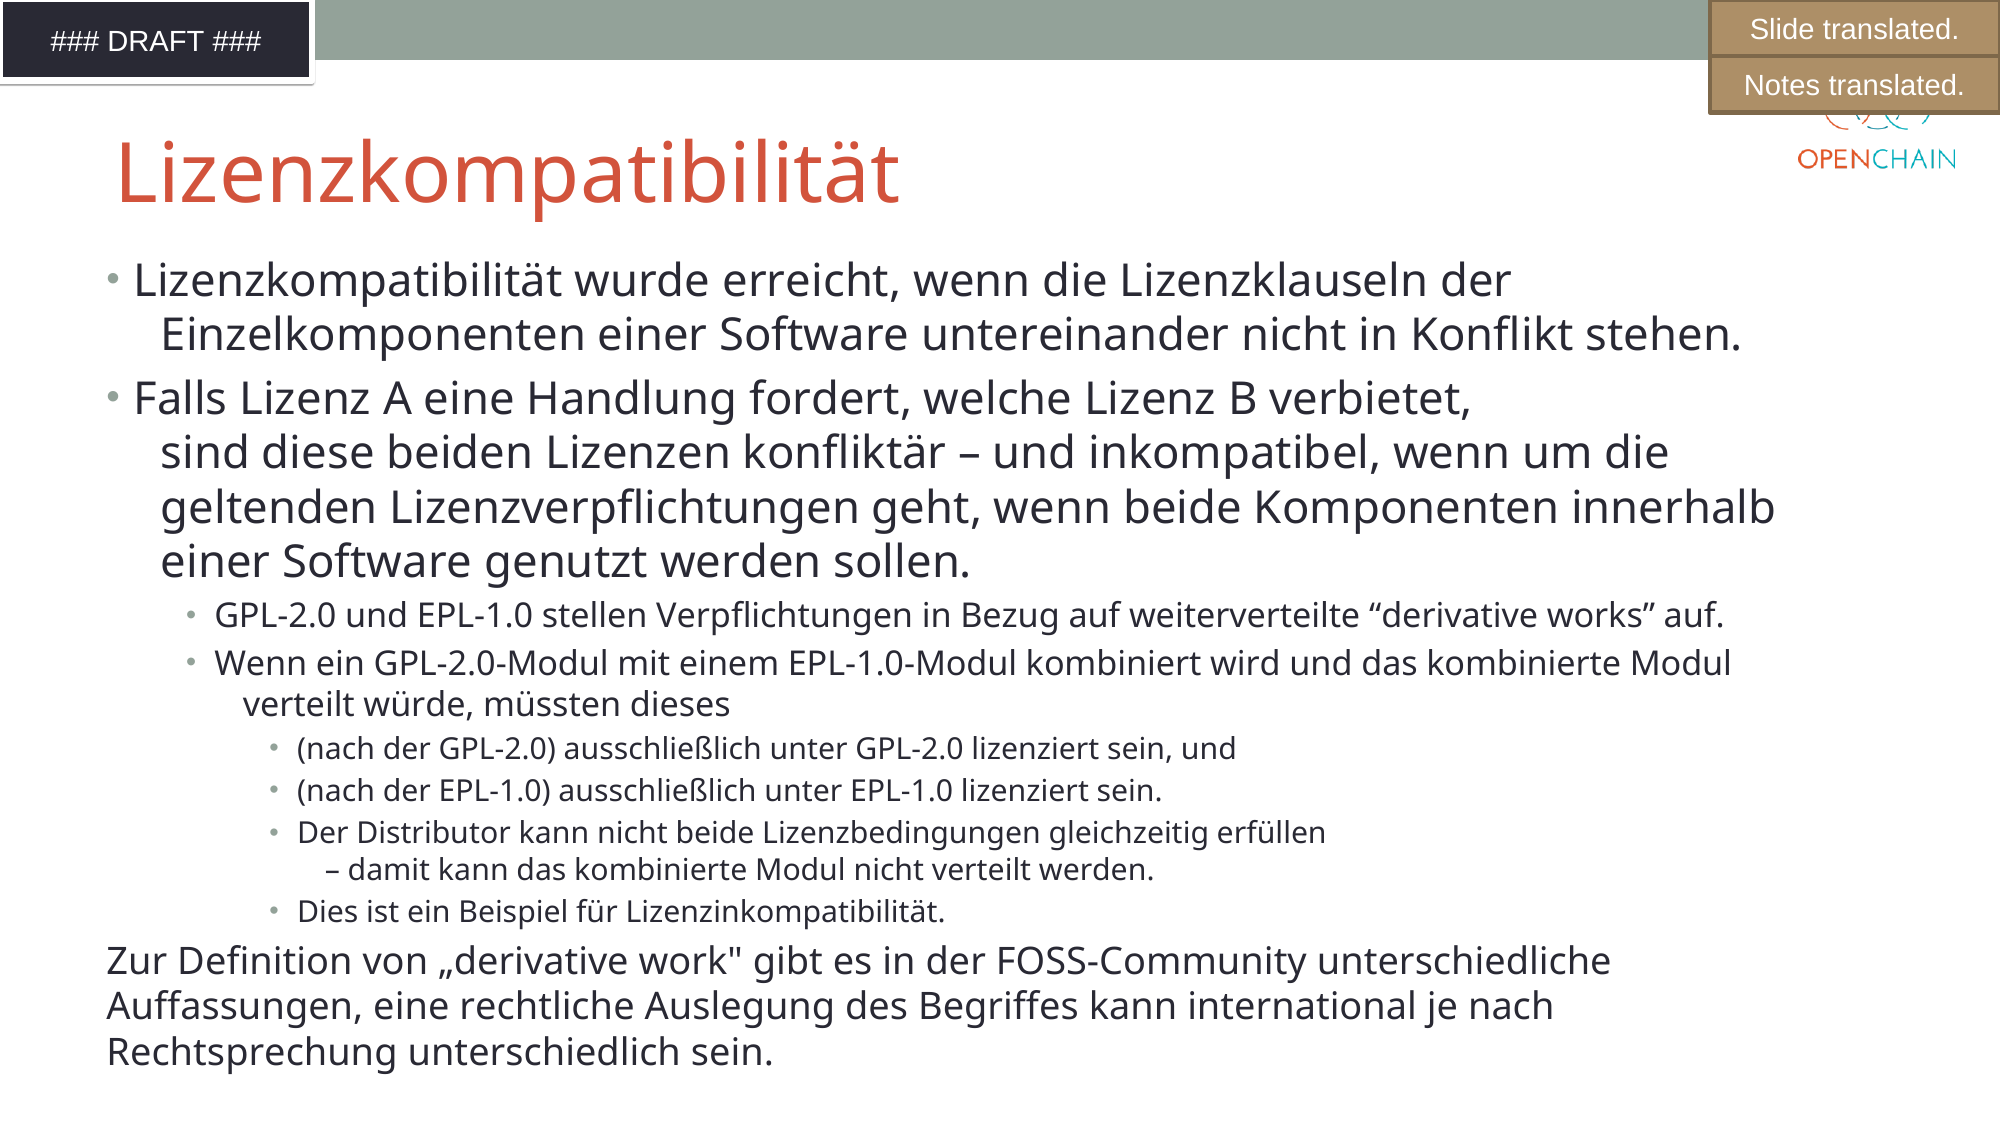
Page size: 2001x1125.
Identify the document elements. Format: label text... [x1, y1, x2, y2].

title Lizenzkompatibilität [99, 87, 1900, 251]
text_box Slide translated. [1710, 0, 2000, 56]
text_box Notes translated. [1710, 56, 2000, 113]
list Lizenzkompatibilität wurde erreicht, wenn die Lizenzklauseln der Einzelkomponenten einer Software untereinander nicht in Konflikt stehen. Falls Lizenz A eine Handlung fordert, welche Lizenz B verbietet, sind diese beiden Lizenzen konfliktär – und inkompatibel, wenn um die geltenden Lizenzverpflichtungen geht, wenn beide Komponenten innerhalb einer Software genutzt werden sollen. GPL-2.0 und EPL-1.0 stellen Verpflichtungen in Bezug auf weiterverteilte “derivative works” auf. Wenn ein GPL-2.0-Modul mit einem EPL-1.0-Modul kombiniert wird und das kombinierte Modul verteilt würde, müssten dieses (nach der GPL-2.0) ausschließlich unter GPL-2.0 lizenziert sein, und (nach der EPL-1.0) ausschließlich unter EPL-1.0 lizenziert sein. Der Distributor kann nicht beide Lizenzbedingungen gleichzeitig erfüllen – damit kann das kombinierte Modul nicht verteilt werden. Dies ist ein Beispiel für Lizenzinkompatibilität. Zur Definition von „derivative work" gibt es in der FOSS-Community unterschiedliche Auffassungen, eine rechtliche Auslegung des Begriffes kann international je nach Rechtsprechung unterschiedlich sein. [91, 243, 1863, 1093]
